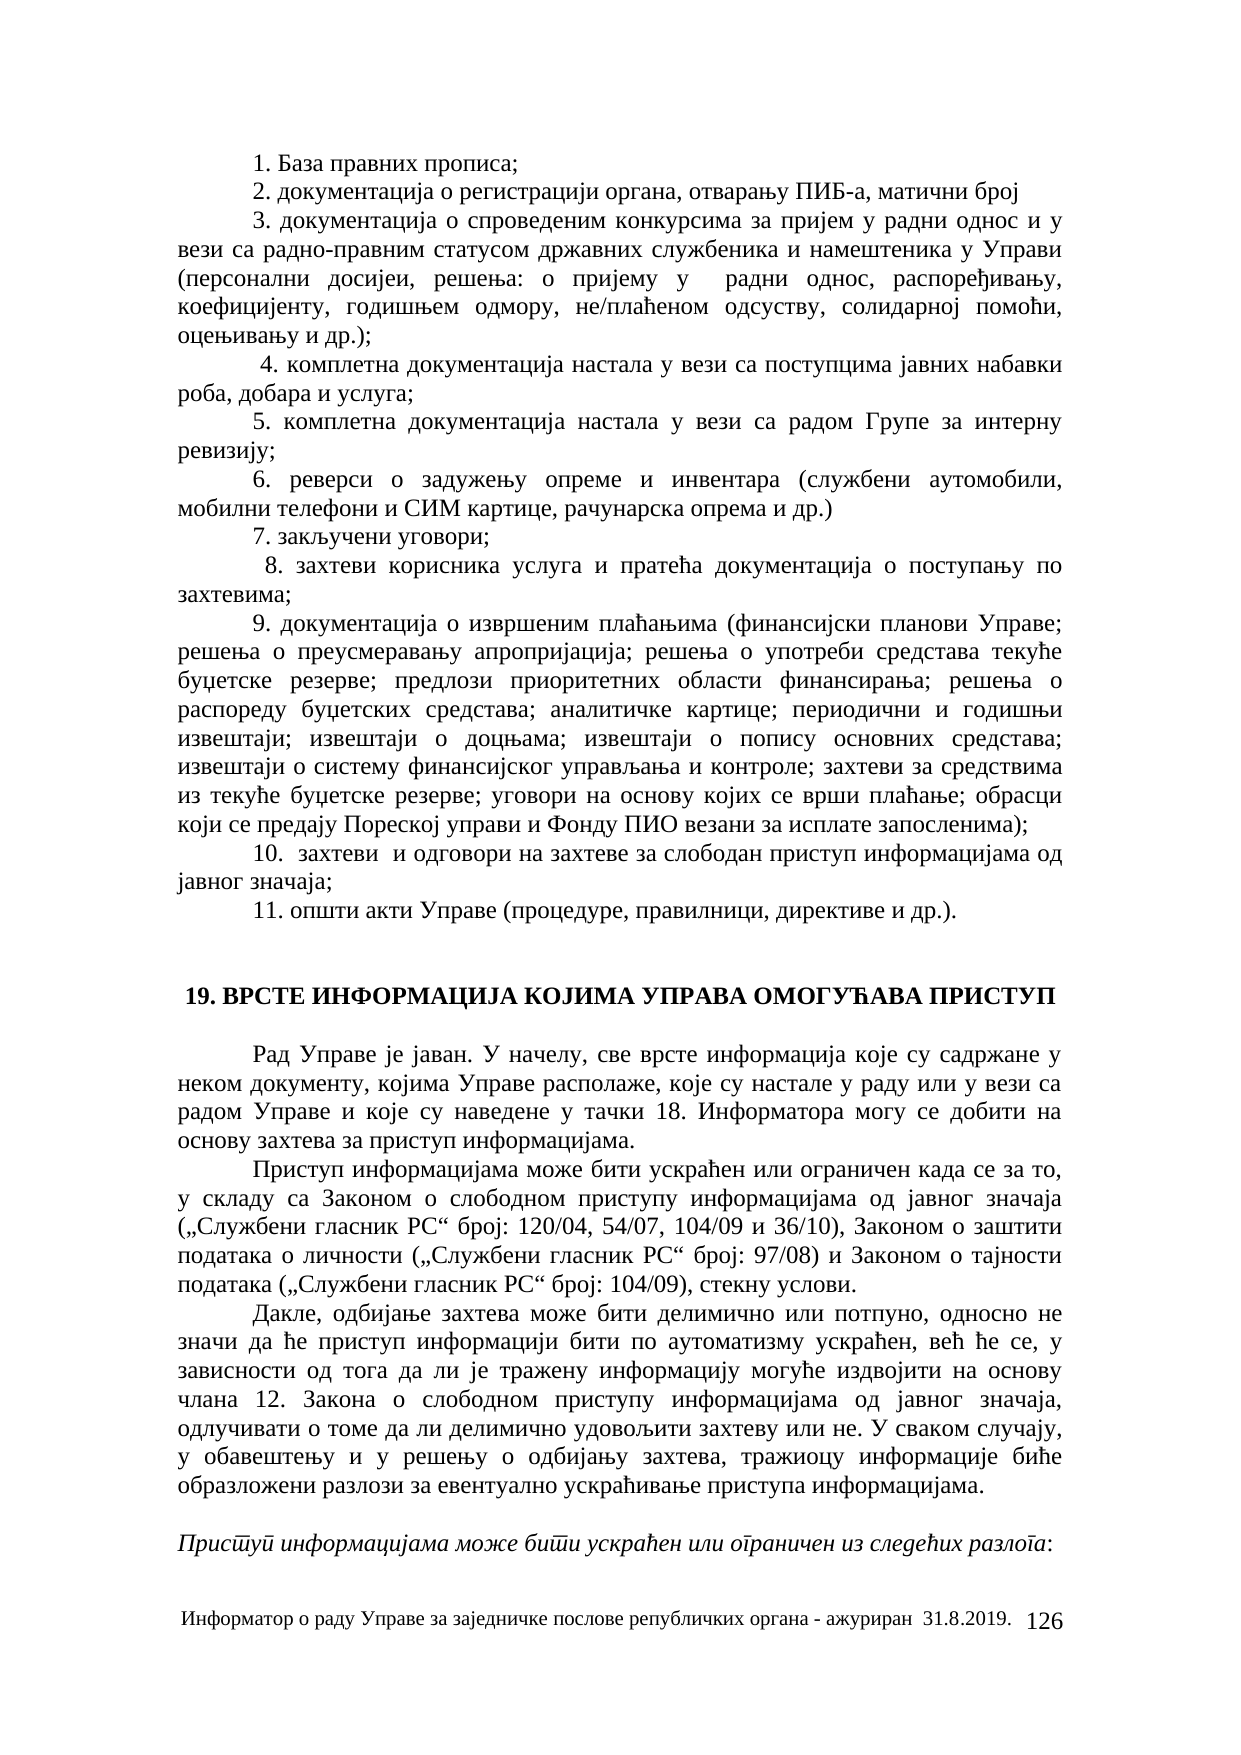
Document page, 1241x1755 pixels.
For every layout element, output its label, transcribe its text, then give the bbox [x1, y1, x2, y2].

text 4. комплетна документација настала у вези са поступцима јавних набавки роба, добара и услуга; [177, 349, 1063, 406]
text Дакле, одбијање захтева може бити делимично или потпуно, односно не значи да ће приступ информацији бити по аутоматизму ускраћен, већ ће се, у зависности од тога да ли је тражену информацију могуће издвојити на основу члана 12. Закона о слободном приступу информацијама од јавног значаја, одлучивати о томе да ли делимично удовољити захтеву или не. У сваком случају, у обавештењу и у решењу о одбијању захтева, тражиоцу информације биће образложени разлози за евентуално ускраћивање приступа информацијама. [177, 1298, 1063, 1499]
text Приступ информацијама може бити ускраћен или ограничен када се за то, у складу са Законом о слободном приступу информацијама од јавног значаја („Службени гласник РС“ број: 120/04, 54/07, 104/09 и 36/10), Законом о заштити података о личности („Службени гласник РС“ број: 97/08) и Законом о тајности података („Службени гласник РС“ број: 104/09), стекну услови. [177, 1154, 1063, 1298]
text 10. захтеви и одговори на захтеве за слободан приступ информацијама од јавног значаја; [177, 838, 1063, 895]
text 19. ВРСТЕ ИНФОРМАЦИЈА КОЈИМА УПРАВА ОМОГУЋАВА ПРИСТУП [177, 981, 1063, 1010]
text 11. општи акти Управе (процедуре, правилници, директиве и др.). [177, 895, 1063, 924]
text 6. реверси о задужењу опреме и инвентара (службени аутомобили, мобилни телефони и СИМ картице, рачунарска опрема и др.) [177, 464, 1063, 521]
text 5. комплетна документација настала у вези са радом Групе за интерну ревизију; [177, 406, 1063, 464]
text 1. База правних прописа; [252, 148, 1063, 176]
text 3. документација о спроведеним конкурсима за пријем у радни однос и у вези са радно-правним статусом државних службеника и намештеника у Управи (персонални досијеи, решења: о пријему у радни однос, распоређивању, коефицијенту, годишњем одмору, не/плаћеном одсуству, солидарној помоћи, оцењивању и др.); [177, 205, 1063, 349]
text 8. захтеви корисника услуга и пратећа документација о поступању по захтевима; [177, 550, 1063, 608]
text Рад Управе је јаван. У начелу, све врсте информација које су садржане у неком документу, којима Управе располаже, које су настале у раду или у вези са радом Управе и које су наведене у тачки 18. Информатора могу се добити на основу захтева за приступ информацијама. [177, 1039, 1063, 1154]
text 7. закључени уговори; [177, 521, 1063, 550]
text 2. документација о регистрацији органа, отварању ПИБ-а, матични број [252, 176, 1063, 205]
text 9. документација о извршеним плаћањима (финансијски планови Управе; решења о преусмеравању апропријација; решења о употреби средстава текуће буџетске резерве; предлози приоритетних области финансирања; решења о распореду буџетских средстава; аналитичке картице; периодични и годишњи извештаји; извештаји о доцњама; извештаји о попису основних средстава; извештаји о систему финансијског управљања и контроле; захтеви за средствима из текуће буџетске резерве; уговори на основу којих се врши плаћање; обрасци који се предају Пореској управи и Фонду ПИО везани за исплате запосленима); [177, 608, 1063, 838]
text Приступ информацијама може бити ускраћен или ограничен из следећих разлога: [177, 1528, 1063, 1556]
